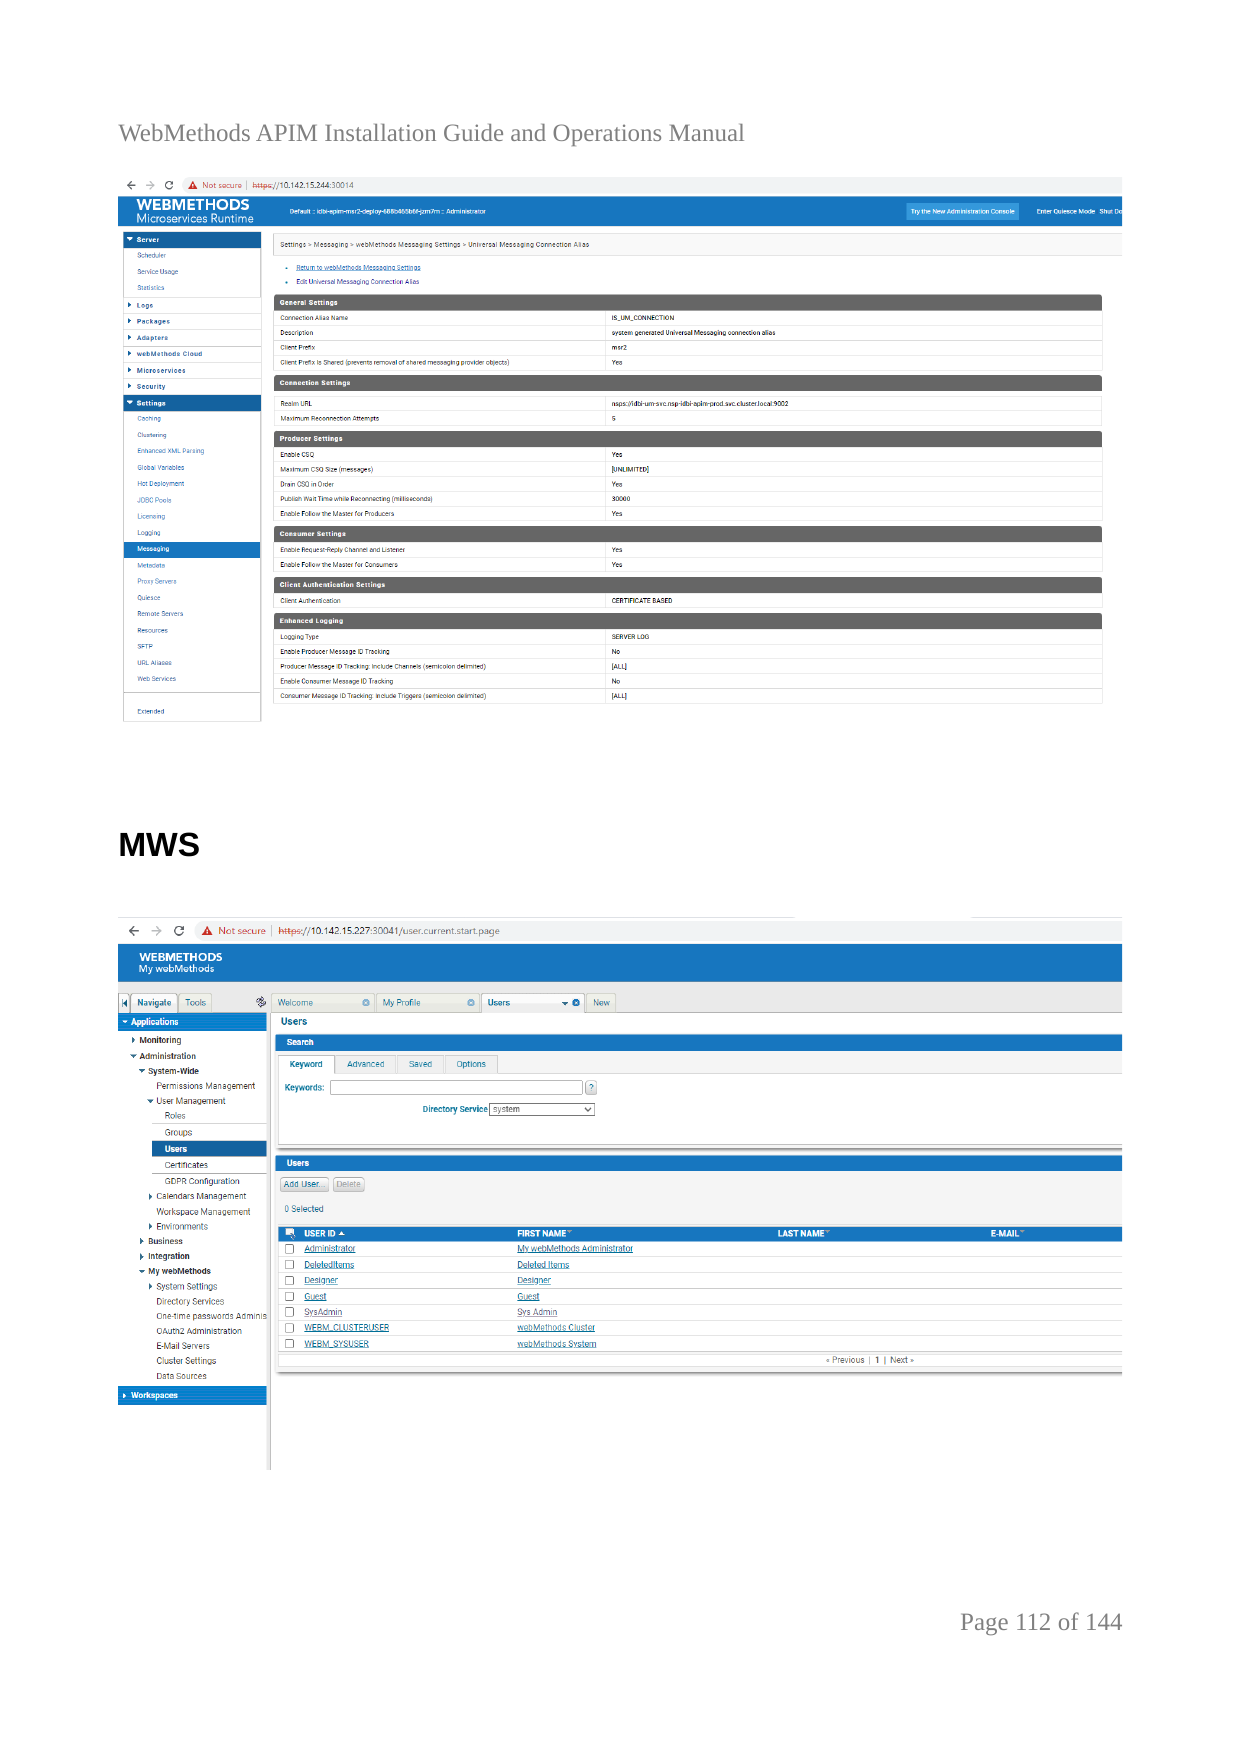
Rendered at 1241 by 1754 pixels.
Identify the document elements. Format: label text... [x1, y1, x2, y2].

subtitle MWS [118, 825, 1122, 864]
picture [118, 176, 1123, 750]
picture [118, 917, 1123, 1470]
